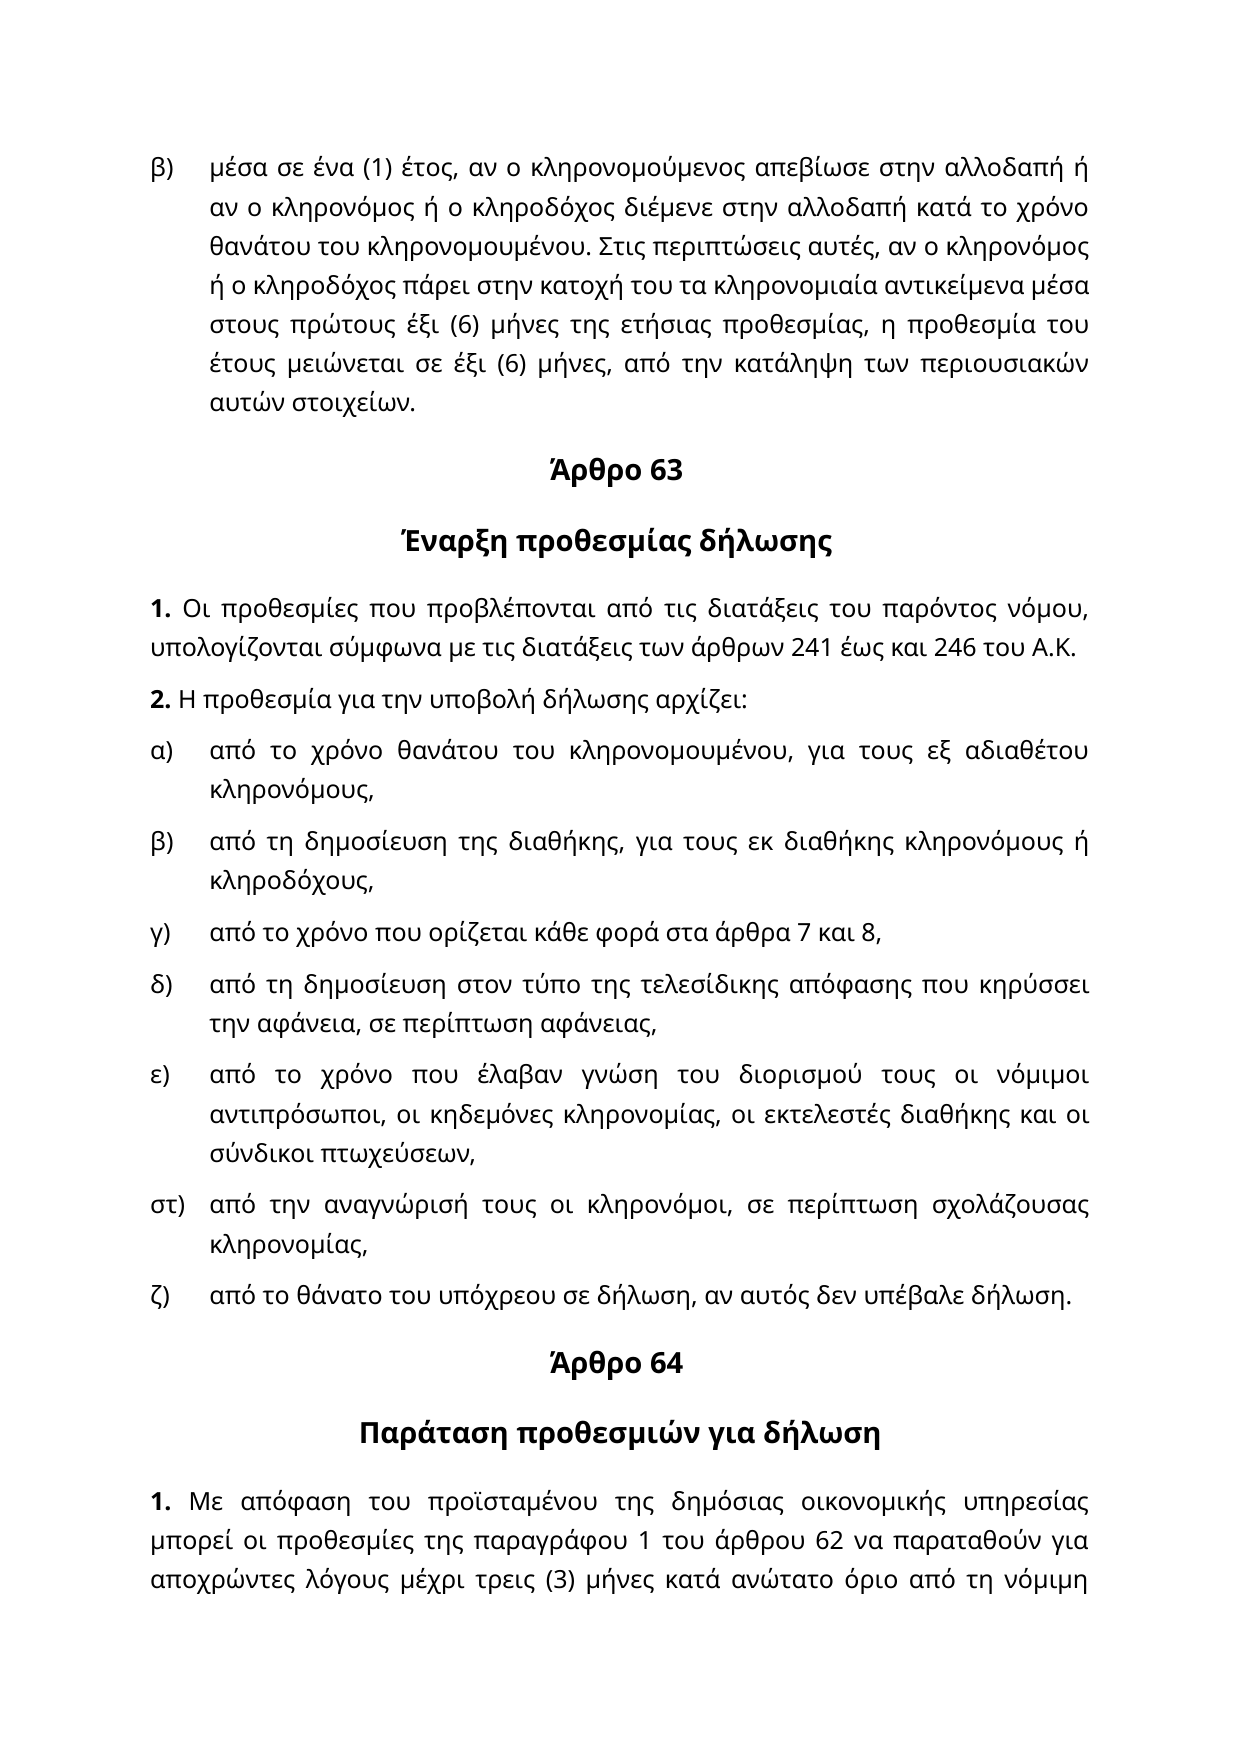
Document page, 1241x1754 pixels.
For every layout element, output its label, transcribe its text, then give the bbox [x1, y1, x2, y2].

list δ) από τη δημοσίευση στον τύπο της τελεσίδικης απόφασης που κηρύσσει την αφάνεια, σε περίπτωση αφάνειας, [150, 966, 1090, 1039]
list γ) από το χρόνο που ορίζεται κάθε φορά στα άρθρα 7 και 8, [150, 914, 1090, 949]
list β) μέσα σε ένα (1) έτος, αν ο κληρονομούμενος απεβίωσε στην αλλοδαπή ή αν ο κληρονόμος ή ο κληροδόχος διέμενε στην αλλοδαπή κατά το χρόνο θανάτου του κληρονομουμένου. Στις περιπτώσεις αυτές, αν ο κληρονόμος ή ο κληροδόχος πάρει στην κατοχή του τα κληρονομιαία αντικείμενα μέσα στους πρώτους έξι (6) μήνες της ετήσιας προθεσμίας, η προθεσμία του έτους μειώνεται σε έξι (6) μήνες, από την κατάληψη των περιουσιακών αυτών στοιχείων. [150, 150, 1090, 419]
list ζ) από το θάνατο του υπόχρεου σε δήλωση, αν αυτός δεν υπέβαλε δήλωση. [150, 1278, 1090, 1312]
list β) από τη δημοσίευση της διαθήκης, για τους εκ διαθήκης κληρονόμους ή κληροδόχους, [150, 824, 1090, 897]
text 2. Η προθεσμία για την υποβολή δήλωσης αρχίζει: [150, 681, 1090, 715]
subtitle Άρθρο 63 [150, 449, 1090, 489]
subtitle Παράταση προθεσμιών για δήλωση [150, 1413, 1090, 1452]
subtitle Άρθρο 64 [150, 1342, 1090, 1382]
list στ) από την αναγνώρισή τους οι κληρονόμοι, σε περίπτωση σχολάζουσας κληρονομίας, [150, 1187, 1090, 1260]
list α) από το χρόνο θανάτου του κληρονομουμένου, για τους εξ αδιαθέτου κληρονόμους, [150, 733, 1090, 806]
subtitle Έναρξη προθεσμίας δήλωσης [150, 520, 1090, 559]
text 1. Οι προθεσμίες που προβλέπονται από τις διατάξεις του παρόντος νόμου, υπολογίζονται σύμφωνα με τις διατάξεις των άρθρων 241 έως και 246 του Α.Κ. [150, 590, 1090, 664]
text 1. Με απόφαση του προϊσταμένου της δημόσιας οικονομικής υπηρεσίας μπορεί οι προθεσμίες της παραγράφου 1 του άρθρου 62 να παραταθούν για αποχρώντες λόγους μέχρι τρεις (3) μήνες κατά ανώτατο όριο από τη νόμιμη [150, 1483, 1090, 1596]
list ε) από το χρόνο που έλαβαν γνώση του διορισμού τους οι νόμιμοι αντιπρόσωποι, οι κηδεμόνες κληρονομίας, οι εκτελεστές διαθήκης και οι σύνδικοι πτωχεύσεων, [150, 1057, 1090, 1169]
